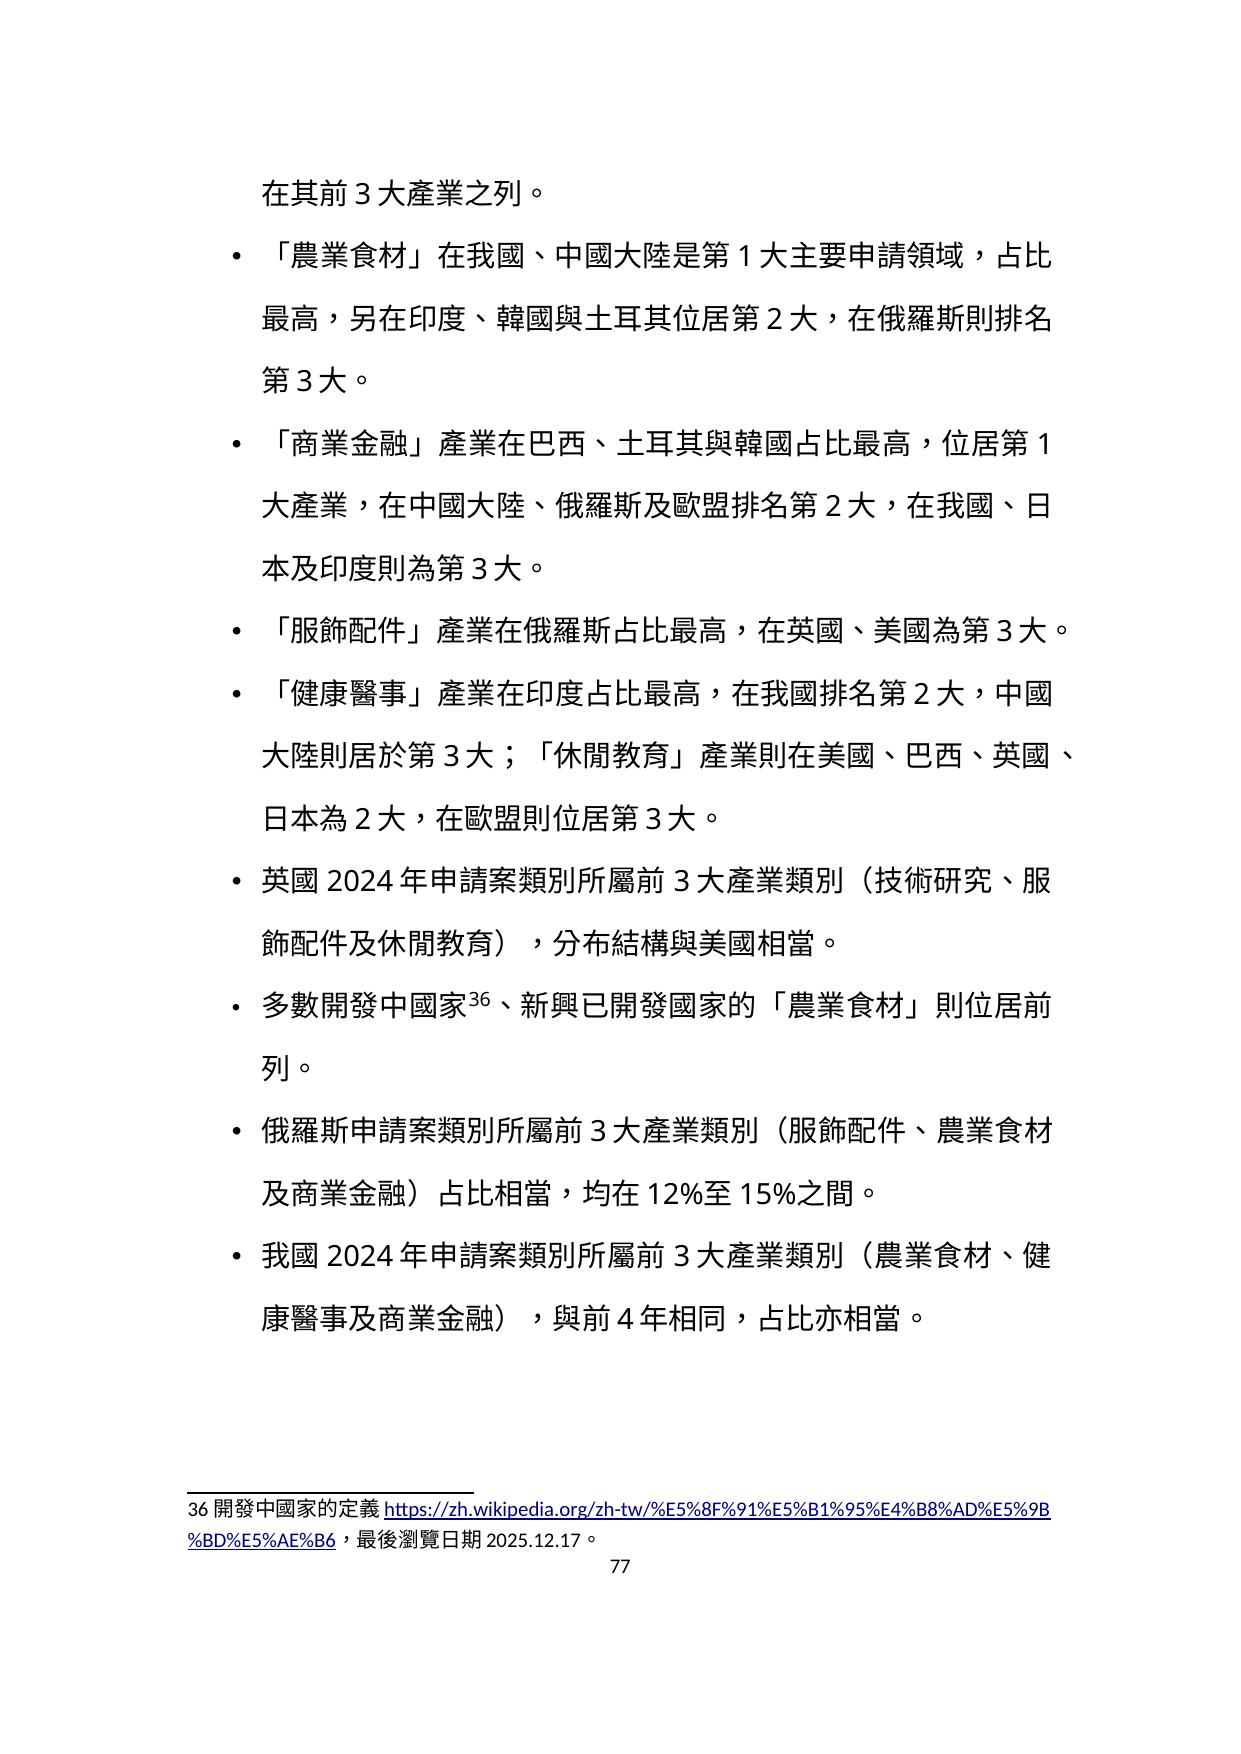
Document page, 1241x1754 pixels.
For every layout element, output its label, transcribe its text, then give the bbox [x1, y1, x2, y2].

list 「商業金融」產業在巴西、土耳其與韓國占比最高，位居第1大產業，在中國大陸、俄羅斯及歐盟排名第2大，在我國、日本及印度則為第3大。 [232, 400, 1053, 587]
list 我國2024年申請案類別所屬前3大產業類別（農業食材、健康醫事及商業金融），與前4年相同，占比亦相當。 [232, 1212, 1053, 1337]
list 俄羅斯申請案類別所屬前3大產業類別（服飾配件、農業食材及商業金融）占比相當，均在12%至15%之間。 [232, 1087, 1053, 1212]
list 英國2024年申請案類別所屬前3大產業類別（技術研究、服飾配件及休閒教育），分布結構與美國相當。 [232, 837, 1053, 962]
list 「農業食材」在我國、中國大陸是第1大主要申請領域，占比最高，另在印度、韓國與土耳其位居第2大，在俄羅斯則排名第3大。 [232, 212, 1053, 400]
list 「服飾配件」產業在俄羅斯占比最高，在英國、美國為第3大。 [232, 587, 1053, 650]
list 「健康醫事」產業在印度占比最高，在我國排名第2大，中國大陸則居於第3大；「休閒教育」產業則在美國、巴西、英國、日本為2大，在歐盟則位居第3大。 [232, 650, 1053, 837]
list 多數開發中國家、新興已開發國家的「農業食材」則位居前列。 [232, 962, 1053, 1087]
list 開發中國家的定義https://zh.wikipedia.org/zh-tw/%E5%8F%91%E5%B1%95%E4%B8%AD%E5%9B%BD%E5%AE%B6，最後瀏覽日期2025.12.17。 [187, 1493, 1053, 1553]
list 在其前3大產業之列。 [232, 150, 1053, 212]
